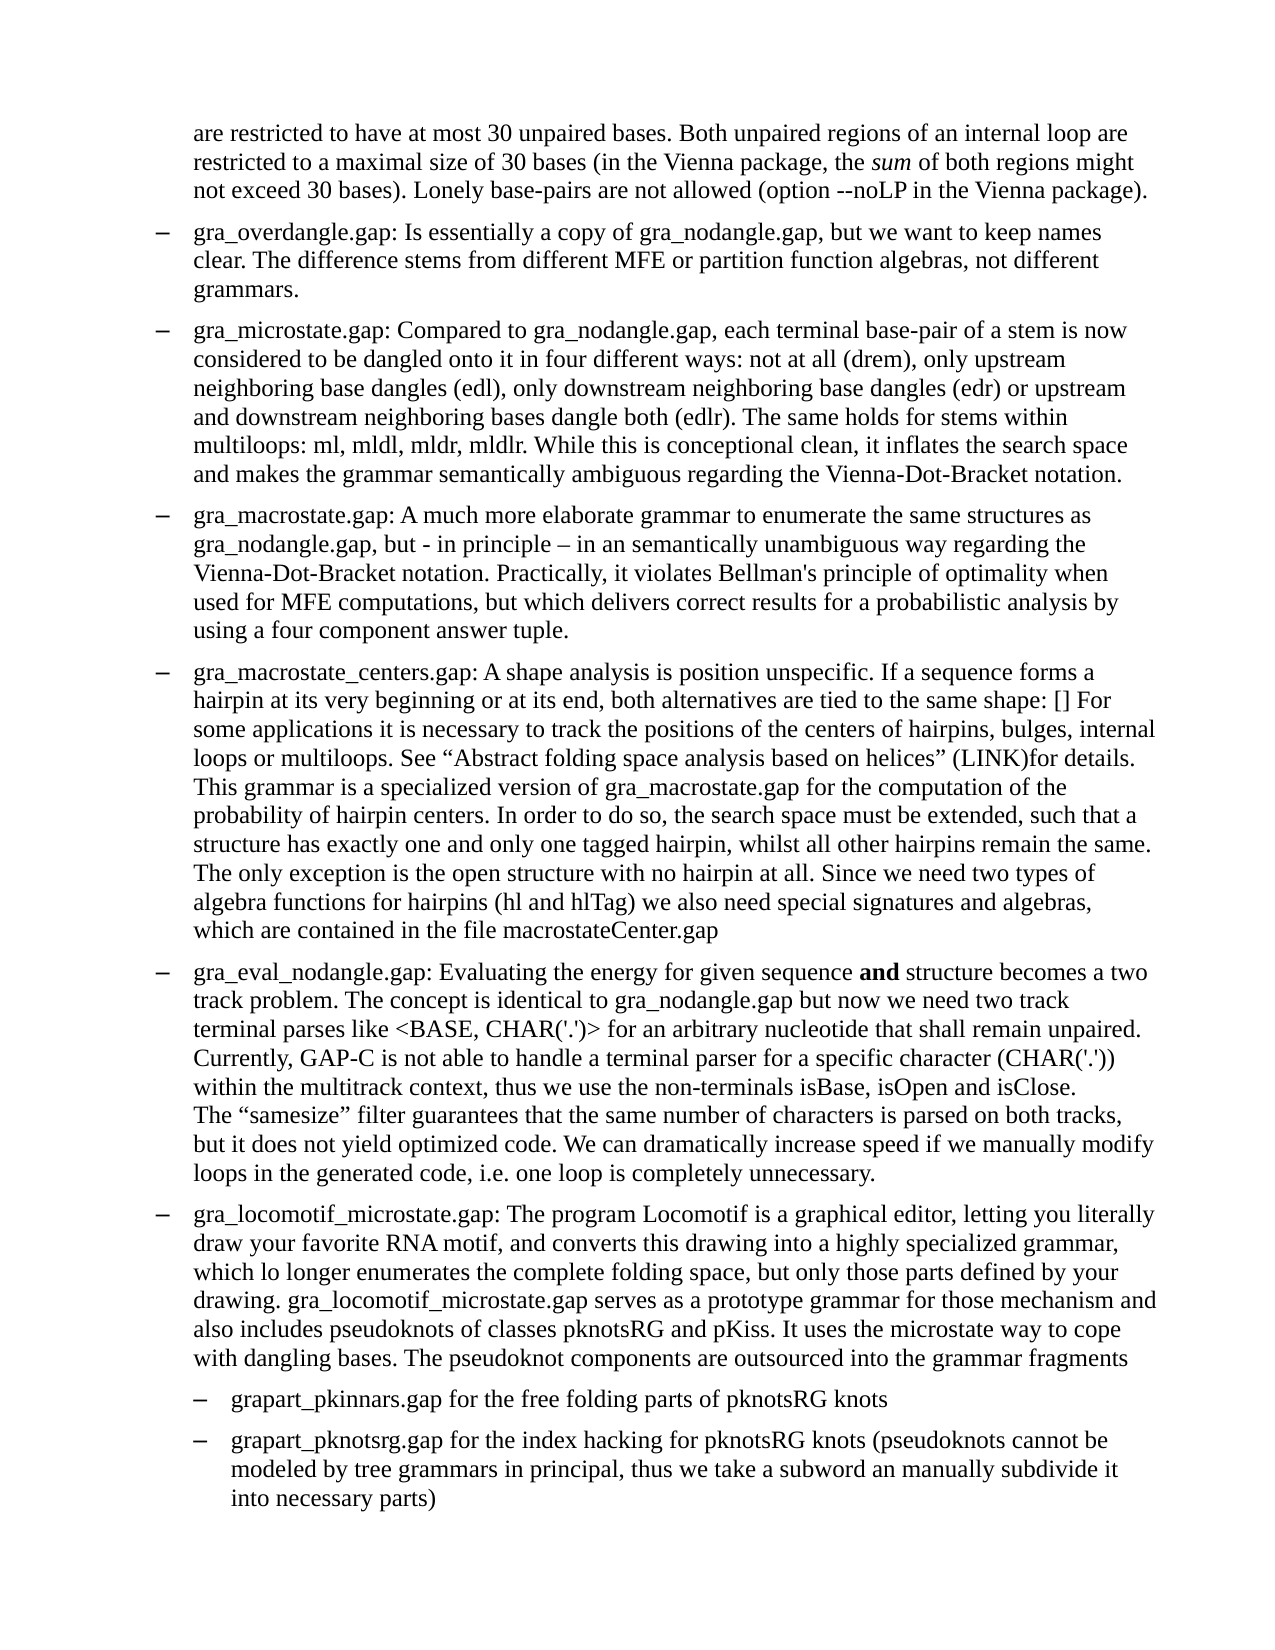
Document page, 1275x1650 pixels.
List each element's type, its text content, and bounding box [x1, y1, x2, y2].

list grapart_pkinnars.gap for the free folding parts of pknotsRG knots [193, 1384, 1157, 1413]
list gra_macrostate.gap: A much more elaborate grammar to enumerate the same structures as gra_nodangle.gap, but - in principle – in an semantically unambiguous way regarding the Vienna-Dot-Bracket notation. Practically, it violates Bellman's principle of optimality when used for MFE computations, but which delivers correct results for a probabilistic analysis by using a four component answer tuple. [156, 501, 1157, 644]
list are restricted to have at most 30 unpaired bases. Both unpaired regions of an internal loop are restricted to a maximal size of 30 bases (in the Vienna package, the sum of both regions might not exceed 30 bases). Lonely base-pairs are not allowed (option --noLP in the Vienna package). [156, 118, 1157, 204]
list gra_microstate.gap: Compared to gra_nodangle.gap, each terminal base-pair of a stem is now considered to be dangled onto it in four different ways: not at all (drem), only upstream neighboring base dangles (edl), only downstream neighboring base dangles (edr) or upstream and downstream neighboring bases dangle both (edlr). The same holds for stems within multiloops: ml, mldl, mldr, mldlr. While this is conceptional clean, it inflates the search space and makes the grammar semantically ambiguous regarding the Vienna-Dot-Bracket notation. [156, 316, 1157, 488]
list gra_eval_nodangle.gap: Evaluating the energy for given sequence and structure becomes a two track problem. The concept is identical to gra_nodangle.gap but now we need two track terminal parses like <BASE, CHAR('.')> for an arbitrary nucleotide that shall remain unpaired. Currently, GAP-C is not able to handle a terminal parser for a specific character (CHAR('.')) within the multitrack context, thus we use the non-terminals isBase, isOpen and isClose. The “samesize” filter guarantees that the same number of characters is parsed on both tracks, but it does not yield optimized code. We can dramatically increase speed if we manually modify loops in the generated code, i.e. one loop is completely unnecessary. [156, 957, 1157, 1187]
list gra_overdangle.gap: Is essentially a copy of gra_nodangle.gap, but we want to keep names clear. The difference stems from different MFE or partition function algebras, not different grammars. [156, 217, 1157, 303]
list grapart_pknotsrg.gap for the index hacking for pknotsRG knots (pseudoknots cannot be modeled by tree grammars in principal, thus we take a subword an manually subdivide it into necessary parts) [193, 1426, 1157, 1512]
list gra_macrostate_centers.gap: A shape analysis is position unspecific. If a sequence forms a hairpin at its very beginning or at its end, both alternatives are tied to the same shape: [] For some applications it is necessary to track the positions of the centers of hairpins, bulges, internal loops or multiloops. See “Abstract folding space analysis based on helices” (LINK)for details. This grammar is a specialized version of gra_macrostate.gap for the computation of the probability of hairpin centers. In order to do so, the search space must be extended, such that a structure has exactly one and only one tagged hairpin, whilst all other hairpins remain the same. The only exception is the open structure with no hairpin at all. Since we need two types of algebra functions for hairpins (hl and hlTag) we also need special signatures and algebras, which are contained in the file macrostateCenter.gap [156, 657, 1157, 944]
list gra_locomotif_microstate.gap: The program Locomotif is a graphical editor, letting you literally draw your favorite RNA motif, and converts this drawing into a highly specialized grammar, which lo longer enumerates the complete folding space, but only those parts defined by your drawing. gra_locomotif_microstate.gap serves as a prototype grammar for those mechanism and also includes pseudoknots of classes pknotsRG and pKiss. It uses the microstate way to cope with dangling bases. The pseudoknot components are outsourced into the grammar fragments [156, 1199, 1157, 1372]
